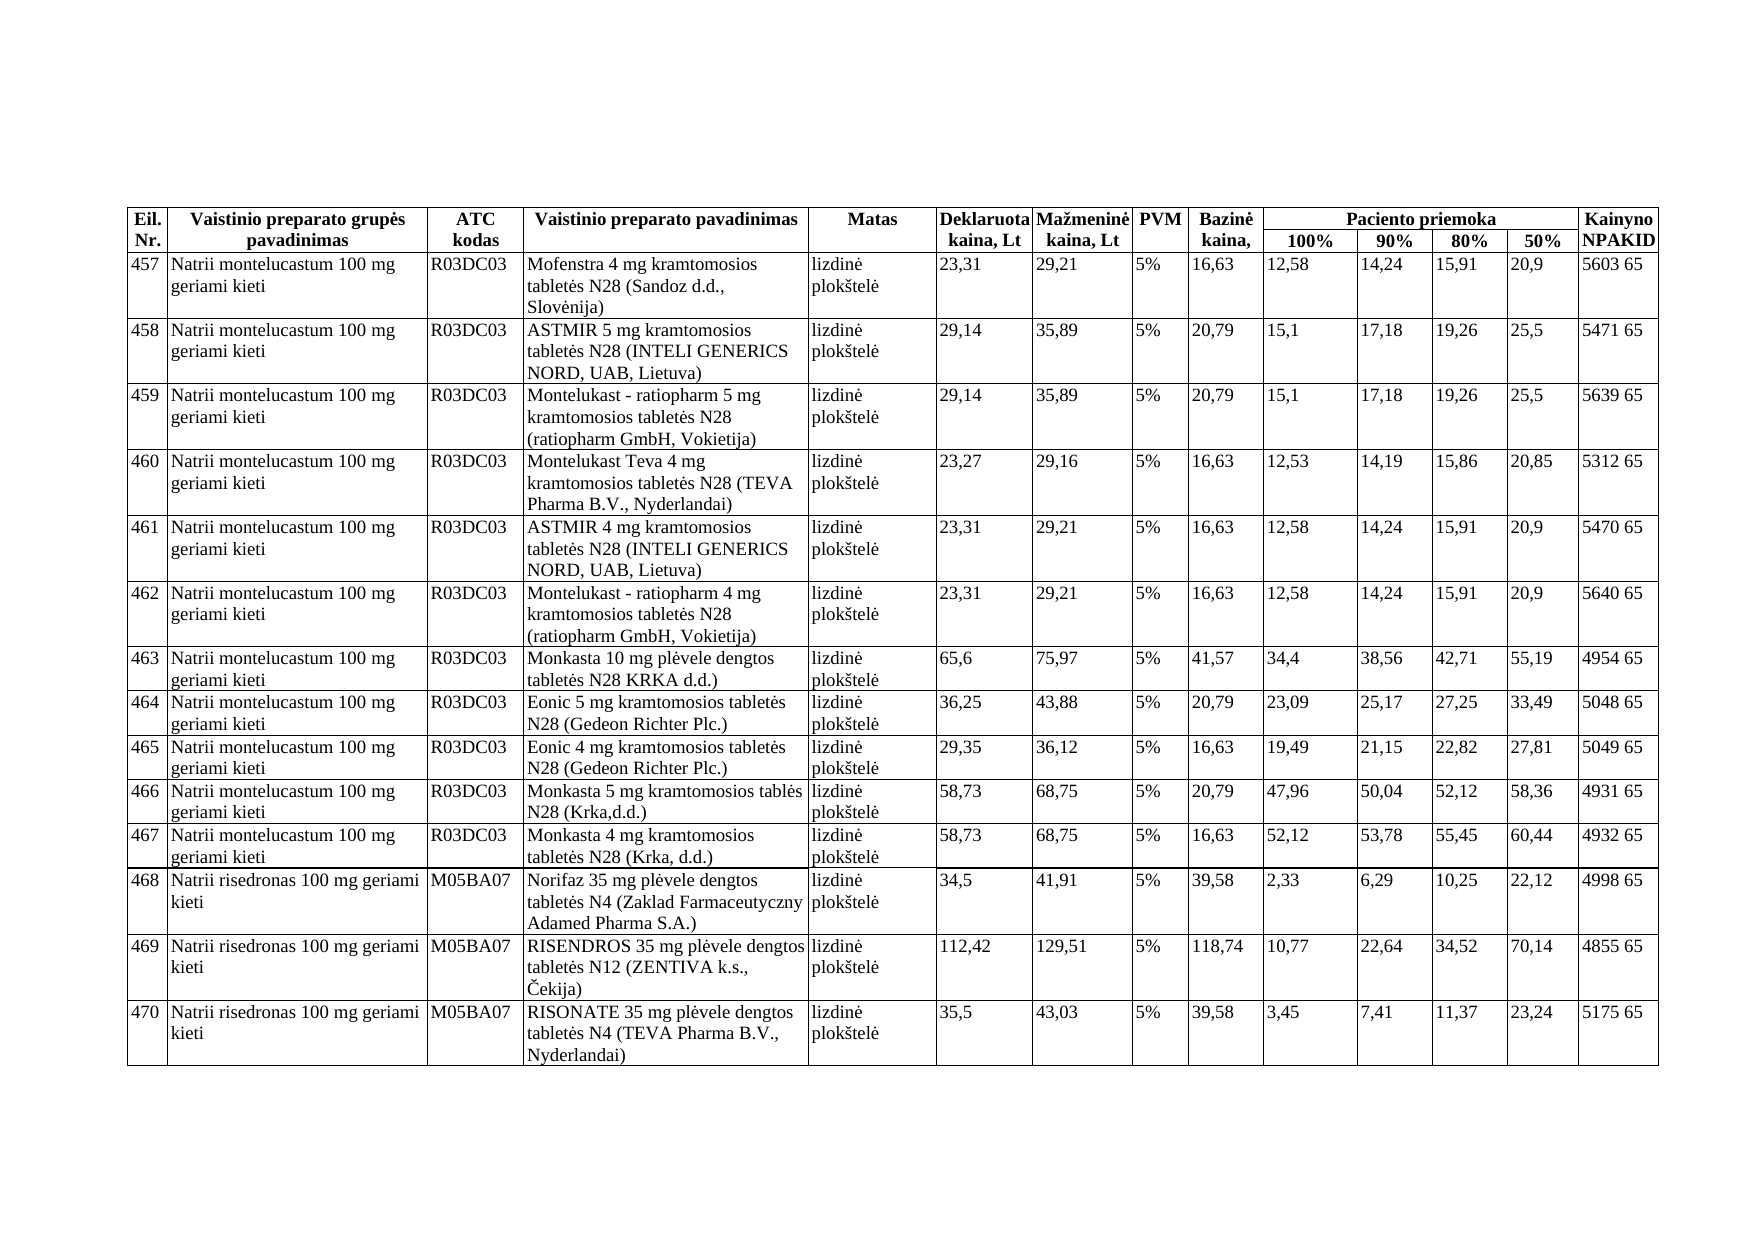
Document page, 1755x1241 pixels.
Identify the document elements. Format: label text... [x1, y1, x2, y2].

table_cell 468 [128, 869, 167, 934]
table_cell 68,75 [1033, 780, 1132, 823]
table_header ATC kodas [428, 208, 523, 252]
table_cell 20,79 [1189, 384, 1263, 449]
table_cell 5470 65 [1579, 516, 1658, 581]
table_cell 21,15 [1358, 736, 1432, 779]
table_cell 459 [128, 384, 167, 449]
table_cell 15,1 [1264, 384, 1357, 449]
table_cell 43,88 [1033, 691, 1132, 734]
table_cell 29,35 [937, 736, 1032, 779]
table_cell 5% [1133, 824, 1188, 867]
table_cell 14,24 [1358, 253, 1432, 318]
table_header Vaistinio preparato grupės pavadinimas [168, 208, 427, 252]
table_cell Montelukast - ratiopharm 4 mg kramtomosios tabletės N28 (ratiopharm GmbH, Vokietija) [524, 582, 808, 646]
table_cell 5% [1133, 253, 1188, 318]
table_cell 22,82 [1433, 736, 1507, 779]
table_cell 112,42 [937, 935, 1032, 999]
table_cell 19,26 [1433, 319, 1507, 383]
table_cell Eonic 5 mg kramtomosios tabletės N28 (Gedeon Richter Plc.) [524, 691, 808, 734]
table_cell Monkasta 10 mg plėvele dengtos tabletės N28 KRKA d.d.) [524, 647, 808, 690]
table_header Deklaruota kaina, Lt [937, 208, 1032, 252]
table_cell 70,14 [1508, 935, 1578, 999]
table_cell 16,63 [1189, 582, 1263, 646]
table_cell 5% [1133, 647, 1188, 690]
table_cell R03DC03 [428, 253, 523, 318]
table_cell 15,1 [1264, 319, 1357, 383]
table_cell 10,25 [1433, 869, 1507, 934]
table_header Bazinė kaina, Lt [1189, 208, 1263, 252]
table_cell 42,71 [1433, 647, 1507, 690]
table_cell 4931 65 [1579, 780, 1658, 823]
table_cell 4932 65 [1579, 824, 1658, 867]
table_cell 12,58 [1264, 516, 1357, 581]
table_cell 39,58 [1189, 1001, 1263, 1065]
table_cell 5% [1133, 869, 1188, 934]
table_cell 15,91 [1433, 253, 1507, 318]
table_cell 469 [128, 935, 167, 999]
table_cell 5% [1133, 780, 1188, 823]
table_cell Natrii montelucastum 100 mg geriami kieti [168, 691, 427, 734]
table_cell 4855 65 [1579, 935, 1658, 999]
table_cell 5% [1133, 935, 1188, 999]
table_cell Natrii risedronas 100 mg geriami kieti [168, 935, 427, 999]
table_cell 463 [128, 647, 167, 690]
table_cell Montelukast - ratiopharm 5 mg kramtomosios tabletės N28 (ratiopharm GmbH, Vokietija) [524, 384, 808, 449]
table_cell lizdinė plokštelė [809, 736, 936, 779]
table_cell 58,73 [937, 824, 1032, 867]
table_cell Natrii montelucastum 100 mg geriami kieti [168, 253, 427, 318]
table_cell 16,63 [1189, 736, 1263, 779]
table_cell Monkasta 5 mg kramtomosios tablės N28 (Krka,d.d.) [524, 780, 808, 823]
table_cell 60,44 [1508, 824, 1578, 867]
table_cell 36,12 [1033, 736, 1132, 779]
table_cell 5049 65 [1579, 736, 1658, 779]
table_cell 5% [1133, 516, 1188, 581]
table_cell 5% [1133, 450, 1188, 515]
table_header Vaistinio preparato pavadinimas [524, 208, 808, 252]
table_cell 20,79 [1189, 691, 1263, 734]
table_cell 11,37 [1433, 1001, 1507, 1065]
table_cell R03DC03 [428, 516, 523, 581]
table_cell 25,17 [1358, 691, 1432, 734]
table_cell 47,96 [1264, 780, 1357, 823]
table_cell lizdinė plokštelė [809, 824, 936, 867]
table_cell 14,24 [1358, 516, 1432, 581]
table_cell lizdinė plokštelė [809, 582, 936, 646]
table_cell lizdinė plokštelė [809, 935, 936, 999]
table_cell 470 [128, 1001, 167, 1065]
table_cell 5048 65 [1579, 691, 1658, 734]
table_cell 5639 65 [1579, 384, 1658, 449]
table_cell 68,75 [1033, 824, 1132, 867]
table_header Paciento priemoka [1264, 208, 1578, 229]
table_cell Natrii montelucastum 100 mg geriami kieti [168, 736, 427, 779]
table_cell 466 [128, 780, 167, 823]
table_cell 22,64 [1358, 935, 1432, 999]
table_header Mažmeninė kaina, Lt [1033, 208, 1132, 252]
table_cell Norifaz 35 mg plėvele dengtos tabletės N4 (Zaklad Farmaceutyczny Adamed Pharma S.A.) [524, 869, 808, 934]
table_cell 23,31 [937, 582, 1032, 646]
table_header Kainyno NPAKID [1579, 208, 1658, 252]
table_cell 23,31 [937, 516, 1032, 581]
table_cell 458 [128, 319, 167, 383]
table_cell 65,6 [937, 647, 1032, 690]
table_cell lizdinė plokštelė [809, 450, 936, 515]
table_cell R03DC03 [428, 691, 523, 734]
table_cell 5640 65 [1579, 582, 1658, 646]
table_cell 38,56 [1358, 647, 1432, 690]
table_cell Natrii montelucastum 100 mg geriami kieti [168, 824, 427, 867]
table_cell 5% [1133, 582, 1188, 646]
table_cell 5175 65 [1579, 1001, 1658, 1065]
table_cell M05BA07 [428, 1001, 523, 1065]
table_cell 15,86 [1433, 450, 1507, 515]
table_cell 80% [1433, 230, 1507, 252]
table_cell 5% [1133, 384, 1188, 449]
table_cell 23,24 [1508, 1001, 1578, 1065]
table_cell Natrii montelucastum 100 mg geriami kieti [168, 516, 427, 581]
table_cell 52,12 [1433, 780, 1507, 823]
table_cell 35,89 [1033, 384, 1132, 449]
table_cell Natrii montelucastum 100 mg geriami kieti [168, 780, 427, 823]
table_cell 90% [1358, 230, 1432, 252]
table_cell Natrii risedronas 100 mg geriami kieti [168, 1001, 427, 1065]
table_header Eil. Nr. [128, 208, 167, 252]
table_cell 29,21 [1033, 253, 1132, 318]
table_cell 43,03 [1033, 1001, 1132, 1065]
table_cell 27,81 [1508, 736, 1578, 779]
table_cell 4954 65 [1579, 647, 1658, 690]
table_cell 23,27 [937, 450, 1032, 515]
table_cell Montelukast Teva 4 mg kramtomosios tabletės N28 (TEVA Pharma B.V., Nyderlandai) [524, 450, 808, 515]
table_cell Natrii montelucastum 100 mg geriami kieti [168, 450, 427, 515]
table_cell 34,5 [937, 869, 1032, 934]
table_cell lizdinė plokštelė [809, 647, 936, 690]
table_cell 25,5 [1508, 384, 1578, 449]
table_cell 34,4 [1264, 647, 1357, 690]
table_cell 16,63 [1189, 824, 1263, 867]
table_cell 52,12 [1264, 824, 1357, 867]
table_cell 467 [128, 824, 167, 867]
table_cell lizdinė plokštelė [809, 691, 936, 734]
table_cell 25,5 [1508, 319, 1578, 383]
table_cell 20,9 [1508, 516, 1578, 581]
table_cell 16,63 [1189, 450, 1263, 515]
table_cell 20,9 [1508, 253, 1578, 318]
table_cell 33,49 [1508, 691, 1578, 734]
table_cell M05BA07 [428, 869, 523, 934]
table_cell 5312 65 [1579, 450, 1658, 515]
table_cell Natrii montelucastum 100 mg geriami kieti [168, 647, 427, 690]
table_cell 2,33 [1264, 869, 1357, 934]
table_cell 29,21 [1033, 582, 1132, 646]
table_cell 462 [128, 582, 167, 646]
table_cell 35,89 [1033, 319, 1132, 383]
table_header PVM [1133, 208, 1188, 252]
table_cell 12,58 [1264, 253, 1357, 318]
table_cell R03DC03 [428, 780, 523, 823]
table_cell 19,49 [1264, 736, 1357, 779]
table_cell R03DC03 [428, 384, 523, 449]
table_cell lizdinė plokštelė [809, 516, 936, 581]
table_cell 29,16 [1033, 450, 1132, 515]
table_cell lizdinė plokštelė [809, 253, 936, 318]
table_cell 5603 65 [1579, 253, 1658, 318]
table_cell 17,18 [1358, 319, 1432, 383]
table_cell 5% [1133, 736, 1188, 779]
table_cell Natrii montelucastum 100 mg geriami kieti [168, 582, 427, 646]
table_cell 465 [128, 736, 167, 779]
table_cell 7,41 [1358, 1001, 1432, 1065]
table_cell lizdinė plokštelė [809, 780, 936, 823]
table_cell 41,91 [1033, 869, 1132, 934]
table_cell 10,77 [1264, 935, 1357, 999]
table_cell 14,24 [1358, 582, 1432, 646]
table_cell lizdinė plokštelė [809, 1001, 936, 1065]
table_cell 39,58 [1189, 869, 1263, 934]
table_cell 75,97 [1033, 647, 1132, 690]
table_cell 5% [1133, 319, 1188, 383]
table_cell 15,91 [1433, 582, 1507, 646]
table_cell 15,91 [1433, 516, 1507, 581]
table_cell 27,25 [1433, 691, 1507, 734]
table_cell 12,58 [1264, 582, 1357, 646]
table_cell 36,25 [937, 691, 1032, 734]
table_cell 6,29 [1358, 869, 1432, 934]
table_cell 118,74 [1189, 935, 1263, 999]
table_cell 17,18 [1358, 384, 1432, 449]
table_cell Natrii montelucastum 100 mg geriami kieti [168, 319, 427, 383]
table_cell R03DC03 [428, 736, 523, 779]
table_cell lizdinė plokštelė [809, 384, 936, 449]
table_cell 23,09 [1264, 691, 1357, 734]
table_header Matas [809, 208, 936, 252]
table_cell R03DC03 [428, 450, 523, 515]
table_cell 16,63 [1189, 253, 1263, 318]
table_cell R03DC03 [428, 824, 523, 867]
table_cell 5% [1133, 1001, 1188, 1065]
table_cell M05BA07 [428, 935, 523, 999]
table_cell Natrii montelucastum 100 mg geriami kieti [168, 384, 427, 449]
table_cell Mofenstra 4 mg kramtomosios tabletės N28 (Sandoz d.d., Slovėnija) [524, 253, 808, 318]
table_cell 5% [1133, 691, 1188, 734]
table_cell 4998 65 [1579, 869, 1658, 934]
table_cell 50,04 [1358, 780, 1432, 823]
table_cell 20,85 [1508, 450, 1578, 515]
table_cell Eonic 4 mg kramtomosios tabletės N28 (Gedeon Richter Plc.) [524, 736, 808, 779]
table_cell 29,14 [937, 384, 1032, 449]
table_cell 3,45 [1264, 1001, 1357, 1065]
table_cell R03DC03 [428, 319, 523, 383]
table_cell 41,57 [1189, 647, 1263, 690]
table_cell 55,19 [1508, 647, 1578, 690]
table_cell 16,63 [1189, 516, 1263, 581]
table_cell RISENDROS 35 mg plėvele dengtos tabletės N12 (ZENTIVA k.s., Čekija) [524, 935, 808, 999]
table_cell 5471 65 [1579, 319, 1658, 383]
table_cell 100% [1264, 230, 1357, 252]
table_cell 457 [128, 253, 167, 318]
table_cell RISONATE 35 mg plėvele dengtos tabletės N4 (TEVA Pharma B.V., Nyderlandai) [524, 1001, 808, 1065]
table_cell Natrii risedronas 100 mg geriami kieti [168, 869, 427, 934]
table_cell Monkasta 4 mg kramtomosios tabletės N28 (Krka, d.d.) [524, 824, 808, 867]
table_cell 29,21 [1033, 516, 1132, 581]
table_cell lizdinė plokštelė [809, 319, 936, 383]
table_cell 55,45 [1433, 824, 1507, 867]
table_cell R03DC03 [428, 647, 523, 690]
table_cell 129,51 [1033, 935, 1132, 999]
table_cell 460 [128, 450, 167, 515]
table_cell 20,79 [1189, 319, 1263, 383]
table_cell 14,19 [1358, 450, 1432, 515]
table_cell 58,73 [937, 780, 1032, 823]
table_cell ASTMIR 5 mg kramtomosios tabletės N28 (INTELI GENERICS NORD, UAB, Lietuva) [524, 319, 808, 383]
table_cell 23,31 [937, 253, 1032, 318]
table_cell 58,36 [1508, 780, 1578, 823]
table_cell R03DC03 [428, 582, 523, 646]
table_cell 20,9 [1508, 582, 1578, 646]
table_cell 19,26 [1433, 384, 1507, 449]
table_cell 12,53 [1264, 450, 1357, 515]
table_cell 34,52 [1433, 935, 1507, 999]
table_cell 29,14 [937, 319, 1032, 383]
table_cell 20,79 [1189, 780, 1263, 823]
table_cell ASTMIR 4 mg kramtomosios tabletės N28 (INTELI GENERICS NORD, UAB, Lietuva) [524, 516, 808, 581]
table_cell 35,5 [937, 1001, 1032, 1065]
table_cell 50% [1508, 230, 1578, 252]
table_cell lizdinė plokštelė [809, 868, 936, 934]
table_cell 22,12 [1508, 869, 1578, 934]
table_cell 461 [128, 516, 167, 581]
table_cell 464 [128, 691, 167, 734]
table_cell 53,78 [1358, 824, 1432, 867]
